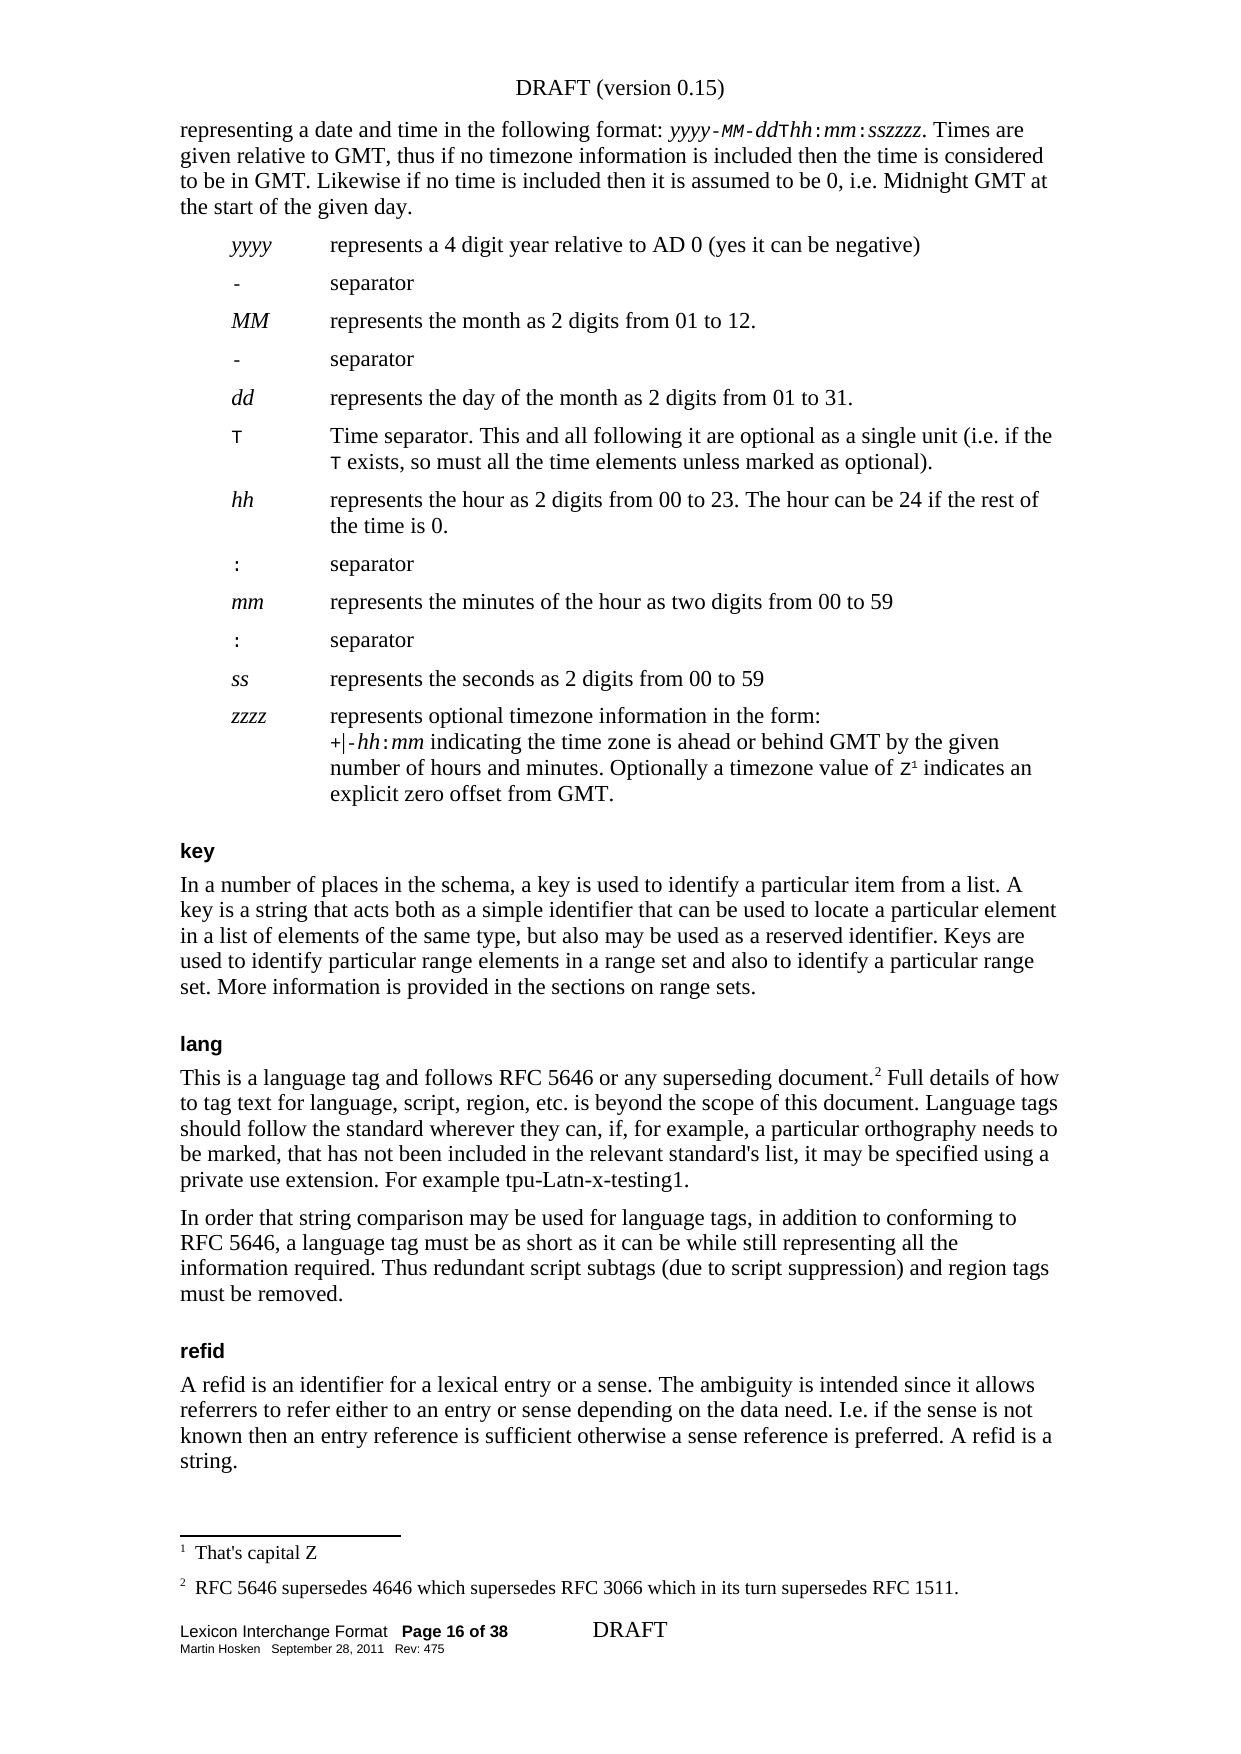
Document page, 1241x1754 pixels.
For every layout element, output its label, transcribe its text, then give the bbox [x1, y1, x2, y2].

text T Time separator. This and all following it are optional as a single unit (i.e. if the T exists, so must all the time elements unless marked as optional). [231, 423, 1060, 475]
text MM represents the month as 2 digits from 01 to 12. [231, 308, 1060, 334]
text hh represents the hour as 2 digits from 00 to 23. The hour can be 24 if the rest of the time is 0. [231, 487, 1060, 538]
text : separator [231, 551, 1060, 577]
text zzzz represents optional timezone information in the form: +|-hh:mm indicating the time zone is ahead or behind GMT by the given number of hours and minutes. Optionally a timezone value of Z indicates an explicit zero offset from GMT. [231, 703, 1060, 806]
text mm represents the minutes of the hour as two digits from 00 to 59 [231, 589, 1060, 614]
text In a number of places in the schema, a key is used to identify a particular item from a list. A key is a string that acts both as a simple identifier that can be used to locate a particular element in a list of elements of the same type, but also may be used as a reserved identifier. Keys are used to identify particular range elements in a range set and also to identify a particular range set. More information is provided in the sections on range sets. [180, 872, 1060, 999]
text That's capital Z [180, 1542, 1060, 1564]
text RFC 5646 supersedes 4646 which supersedes RFC 3066 which in its turn supersedes RFC 1511. [180, 1576, 1060, 1598]
text ss represents the seconds as 2 digits from 00 to 59 [231, 666, 1060, 691]
text representing a date and time in the following format: yyyy-MM-ddThh:mm:sszzzz. Times are given relative to GMT, thus if no timezone information is included then the time is considered to be in GMT. Likewise if no time is included then it is assumed to be 0, i.e. Midnight GMT at the start of the given day. [180, 117, 1060, 219]
text - separator [231, 346, 1060, 372]
subtitle lang [180, 1033, 1060, 1056]
text In order that string comparison may be used for language tags, in addition to conforming to RFC 5646, a language tag must be as short as it can be while still representing all the information required. Thus redundant script subtags (due to script suppression) and region tags must be removed. [180, 1204, 1060, 1306]
text : separator [231, 627, 1060, 653]
text yyyy represents a 4 digit year relative to AD 0 (yes it can be negative) [231, 232, 1060, 257]
text A refid is an identifier for a lexical entry or a sense. The ambiguity is intended since it allows referrers to refer either to an entry or sense depending on the data need. I.e. if the sense is not known then an entry reference is sufficient otherwise a sense reference is preferred. A refid is a string. [180, 1372, 1060, 1473]
text - separator [231, 270, 1060, 296]
subtitle refid [180, 1340, 1060, 1363]
subtitle key [180, 840, 1060, 863]
text dd represents the day of the month as 2 digits from 01 to 31. [231, 385, 1060, 410]
text This is a language tag and follows RFC 5646 or any superseding document. Full details of how to tag text for language, script, region, etc. is beyond the scope of this document. Language tags should follow the standard wherever they can, if, for example, a particular orthography needs to be marked, that has not been included in the relevant standard's list, it may be specified using a private use extension. For example tpu-Latn-x-testing1. [180, 1065, 1060, 1192]
